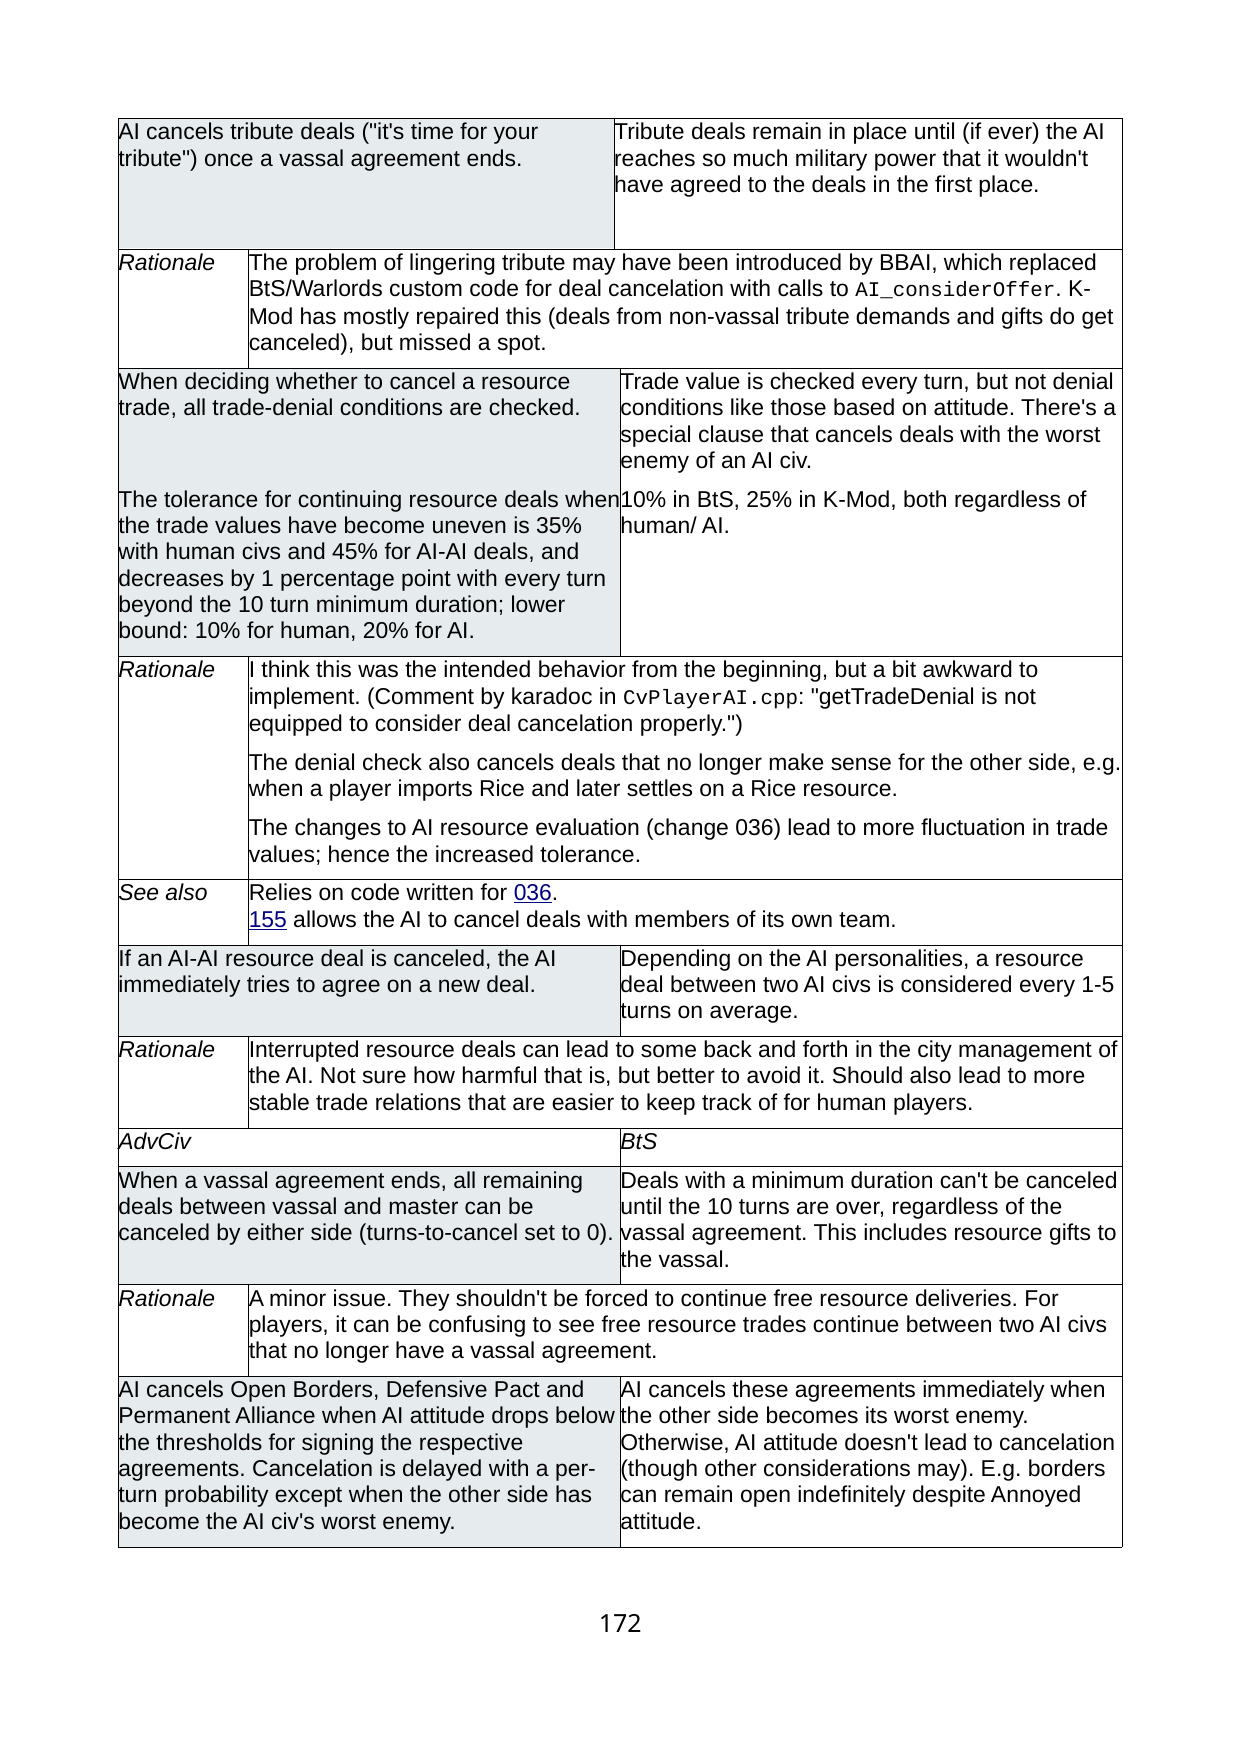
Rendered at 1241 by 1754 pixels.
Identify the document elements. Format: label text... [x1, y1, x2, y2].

table_cell A minor issue. They shouldn't be forced to continue free resource deliveries. For players, it can be confusing to see free resource trades continue between two AI civs that no longer have a vassal agreement. [249, 1285, 1122, 1376]
table_cell Rationale [119, 657, 248, 879]
table_cell Depending on the AI personalities, a resource deal between two AI civs is considered every 1-5 turns on average. [621, 946, 1122, 1036]
table_cell Rationale [119, 250, 248, 368]
table_cell When a vassal agreement ends, all remaining deals between vassal and master can be canceled by either side (turns-to-cancel set to 0). [119, 1167, 620, 1284]
table_cell BtS [621, 1129, 1122, 1166]
table_cell Deals with a minimum duration can't be canceled until the 10 turns are over, regardless of the vassal agreement. This includes resource gifts to the vassal. [621, 1167, 1122, 1284]
table_cell Trade value is checked every turn, but not denial conditions like those based on attitude. There's a special clause that cancels deals with the worst enemy of an AI civ. 10% in BtS, 25% in K‑Mod, both regardless of human/ AI. [621, 369, 1122, 656]
table_cell If an AI-AI resource deal is canceled, the AI immediately tries to agree on a new deal. [119, 946, 620, 1036]
table_cell Rationale [119, 1285, 248, 1376]
table_cell AI cancels these agreements immediately when the other side becomes its worst enemy. Otherwise, AI attitude doesn't lead to cancelation (though other considerations may). E.g. borders can remain open indefinitely despite Annoyed attitude. [621, 1377, 1122, 1547]
table_cell See also [119, 880, 248, 944]
table_cell I think this was the intended behavior from the beginning, but a bit awkward to implement. (Comment by karadoc in CvPlayerAI.cpp: "getTradeDenial is not equipped to consider deal cancelation properly.") The denial check also cancels deals that no longer make sense for the other side, e.g. when a player imports Rice and later settles on a Rice resource. The changes to AI resource evaluation (change 036) lead to more fluctuation in trade values; hence the increased tolerance. [249, 657, 1122, 879]
table_cell Relies on code written for 036. 155 allows the AI to cancel deals with members of its own team. [249, 880, 1122, 944]
table_cell AI cancels tribute deals ("it's time for your tribute") once a vassal agreement ends. [119, 119, 614, 248]
table_cell Tribute deals remain in place until (if ever) the AI reaches so much military power that it wouldn't have agreed to the deals in the first place. [615, 119, 1122, 248]
table_cell Interrupted resource deals can lead to some back and forth in the city management of the AI. Not sure how harmful that is, but better to avoid it. Should also lead to more stable trade relations that are easier to keep track of for human players. [249, 1037, 1122, 1128]
table_cell AI cancels Open Borders, Defensive Pact and Permanent Alliance when AI attitude drops below the thresholds for signing the respective agreements. Cancelation is delayed with a per-turn probability except when the other side has become the AI civ's worst enemy. [119, 1377, 620, 1547]
table_cell AdvCiv [119, 1129, 620, 1166]
table_cell The problem of lingering tribute may have been introduced by BBAI, which replaced BtS/Warlords custom code for deal cancelation with calls to AI_considerOffer. K-Mod has mostly repaired this (deals from non-vassal tribute demands and gifts do get canceled), but missed a spot. [249, 250, 1122, 368]
table_cell Rationale [119, 1037, 248, 1128]
table_cell When deciding whether to cancel a resource trade, all trade-denial conditions are checked. The tolerance for continuing resource deals when the trade values have become uneven is 35% with human civs and 45% for AI-AI deals, and decreases by 1 percentage point with every turn beyond the 10 turn minimum duration; lower bound: 10% for human, 20% for AI. [119, 369, 620, 656]
